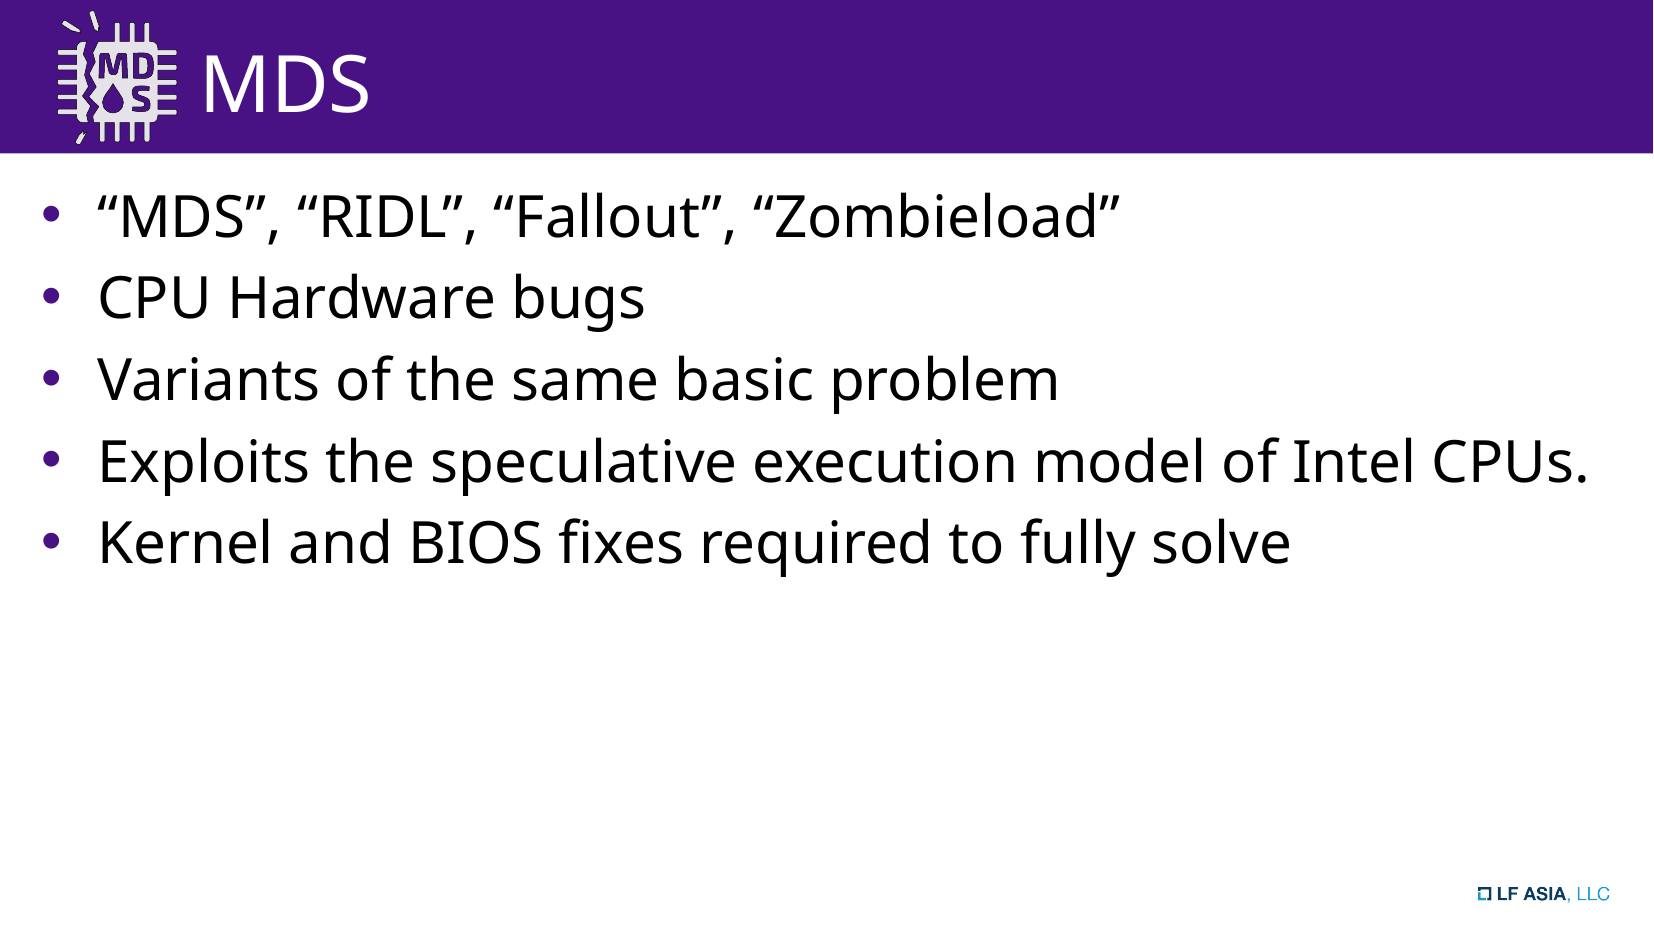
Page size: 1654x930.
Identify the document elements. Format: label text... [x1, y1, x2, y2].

picture [32, 2, 203, 162]
picture [1520, 885, 1563, 904]
list “MDS”, “RIDL”, “Fallout”, “Zombieload” CPU Hardware bugs Variants of the same basic problem Exploits the speculative execution model of Intel CPUs. Kernel and BIOS fixes required to fully solve [25, 171, 1651, 786]
title MDS [203, 8, 1551, 154]
